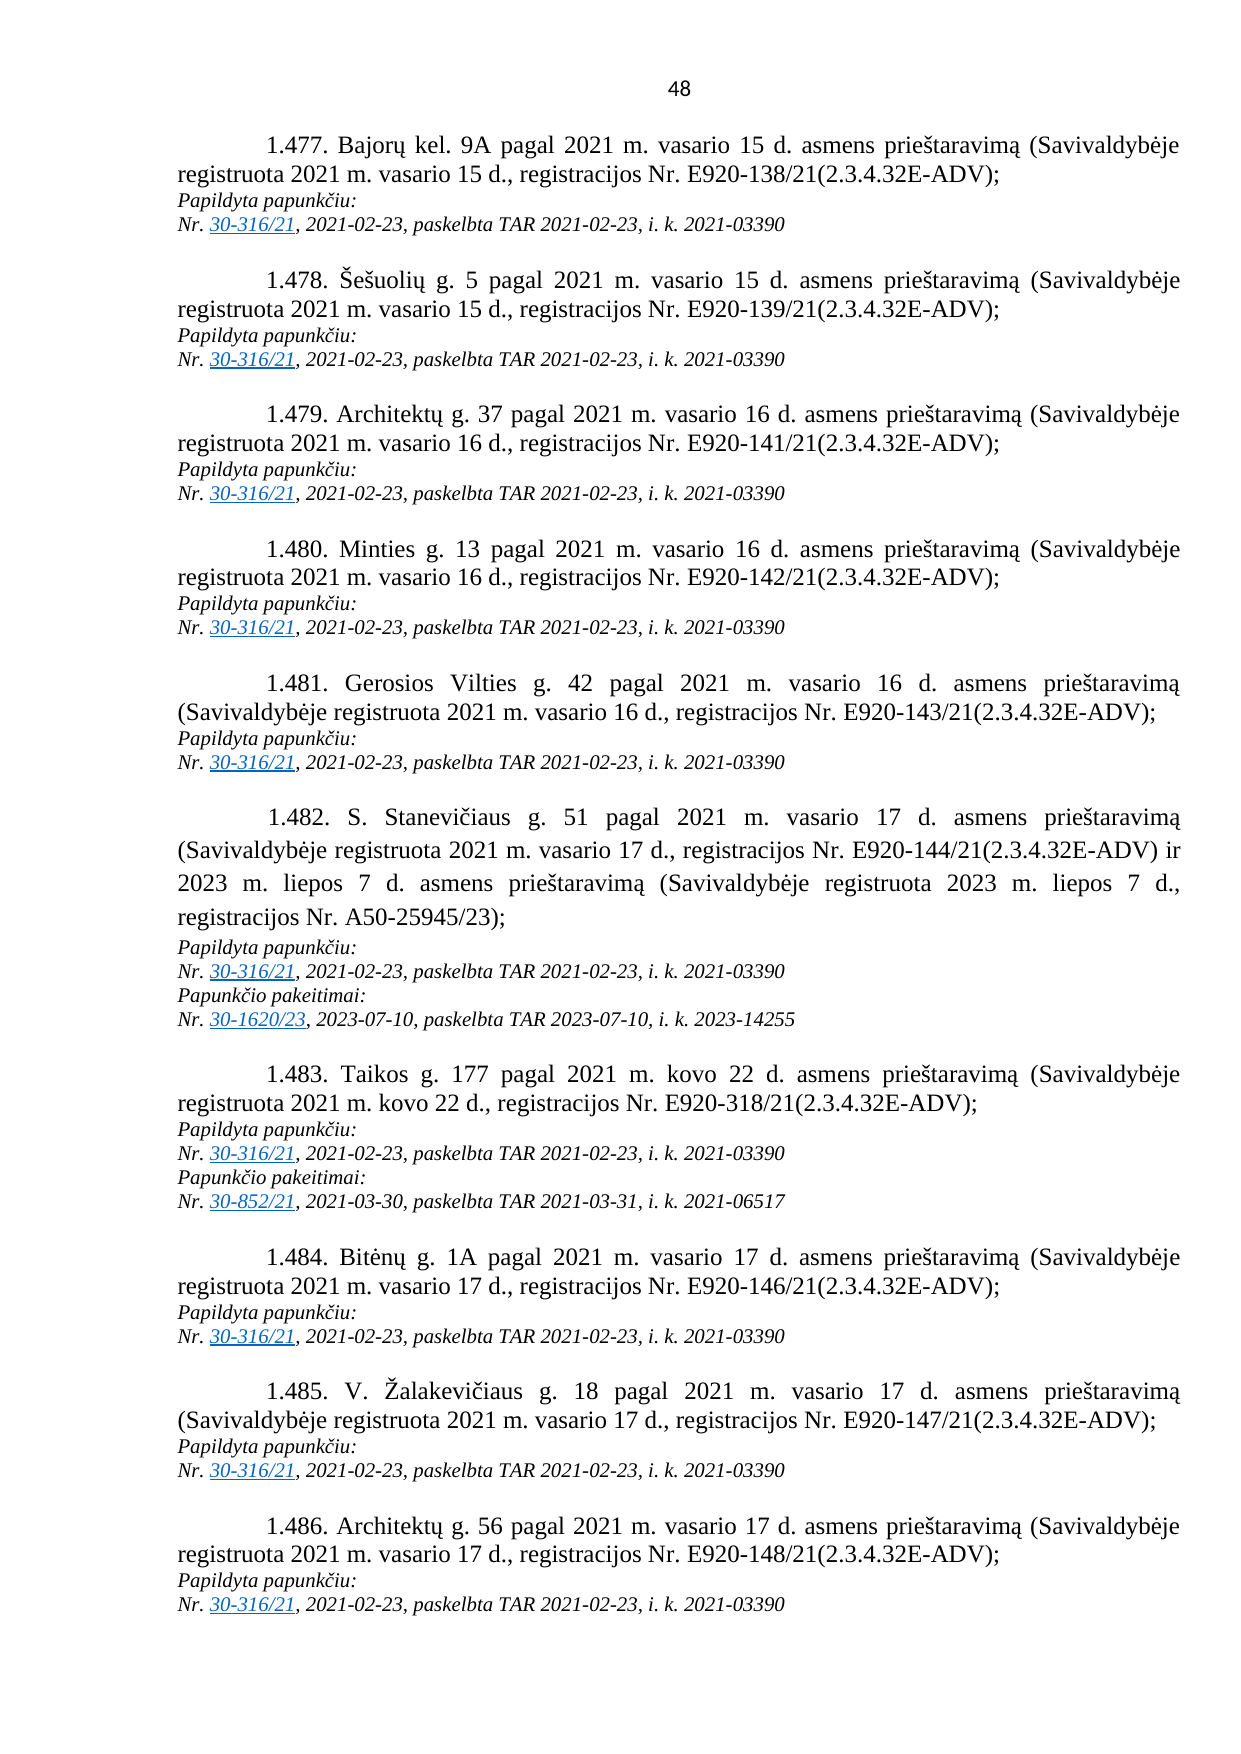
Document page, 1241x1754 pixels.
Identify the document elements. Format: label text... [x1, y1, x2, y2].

text 1.484. Bitėnų g. 1A pagal 2021 m. vasario 17 d. asmens prieštaravimą (Savivaldybėje registruota 2021 m. vasario 17 d., registracijos Nr. E920-146/21(2.3.4.32E-ADV); [177, 1242, 1181, 1299]
text Papildyta papunkčiu: [177, 1434, 1181, 1458]
text Nr. 30-316/21, 2021-02-23, paskelbta TAR 2021-02-23, i. k. 2021-03390 [177, 1141, 1181, 1165]
text Papildyta papunkčiu: [177, 934, 1181, 959]
text Papildyta papunkčiu: [177, 726, 1181, 750]
text Nr. 30-316/21, 2021-02-23, paskelbta TAR 2021-02-23, i. k. 2021-03390 [177, 1458, 1181, 1482]
text Papunkčio pakeitimai: [177, 983, 1181, 1007]
text Papunkčio pakeitimai: [177, 1165, 1181, 1189]
text Papildyta papunkčiu: [177, 457, 1181, 481]
text Papildyta papunkčiu: [177, 322, 1181, 347]
text Nr. 30-852/21, 2021-03-30, paskelbta TAR 2021-03-31, i. k. 2021-06517 [177, 1189, 1181, 1213]
text 1.483. Taikos g. 177 pagal 2021 m. kovo 22 d. asmens prieštaravimą (Savivaldybėje registruota 2021 m. kovo 22 d., registracijos Nr. E920-318/21(2.3.4.32E-ADV); [177, 1059, 1181, 1117]
text 1.479. Architektų g. 37 pagal 2021 m. vasario 16 d. asmens prieštaravimą (Savivaldybėje registruota 2021 m. vasario 16 d., registracijos Nr. E920-141/21(2.3.4.32E-ADV); [177, 399, 1181, 457]
text Papildyta papunkčiu: [177, 591, 1181, 615]
text Papildyta papunkčiu: [177, 1117, 1181, 1141]
text Nr. 30-316/21, 2021-02-23, paskelbta TAR 2021-02-23, i. k. 2021-03390 [177, 750, 1181, 774]
text Papildyta papunkčiu: [177, 1299, 1181, 1324]
text 1.478. Šešuolių g. 5 pagal 2021 m. vasario 15 d. asmens prieštaravimą (Savivaldybėje registruota 2021 m. vasario 15 d., registracijos Nr. E920-139/21(2.3.4.32E-ADV); [177, 265, 1181, 322]
text 1.481. Gerosios Vilties g. 42 pagal 2021 m. vasario 16 d. asmens prieštaravimą (Savivaldybėje registruota 2021 m. vasario 16 d., registracijos Nr. E920-143/21(2.3.4.32E-ADV); [177, 668, 1181, 726]
text Nr. 30-316/21, 2021-02-23, paskelbta TAR 2021-02-23, i. k. 2021-03390 [177, 1324, 1181, 1348]
text 1.486. Architektų g. 56 pagal 2021 m. vasario 17 d. asmens prieštaravimą (Savivaldybėje registruota 2021 m. vasario 17 d., registracijos Nr. E920-148/21(2.3.4.32E-ADV); [177, 1511, 1181, 1568]
text Papildyta papunkčiu: [177, 1568, 1181, 1592]
text 1.480. Minties g. 13 pagal 2021 m. vasario 16 d. asmens prieštaravimą (Savivaldybėje registruota 2021 m. vasario 16 d., registracijos Nr. E920-142/21(2.3.4.32E-ADV); [177, 534, 1181, 591]
text Nr. 30-316/21, 2021-02-23, paskelbta TAR 2021-02-23, i. k. 2021-03390 [177, 481, 1181, 505]
text Nr. 30-316/21, 2021-02-23, paskelbta TAR 2021-02-23, i. k. 2021-03390 [177, 212, 1181, 236]
text Nr. 30-316/21, 2021-02-23, paskelbta TAR 2021-02-23, i. k. 2021-03390 [177, 959, 1181, 983]
text Nr. 30-316/21, 2021-02-23, paskelbta TAR 2021-02-23, i. k. 2021-03390 [177, 1592, 1181, 1616]
text Nr. 30-316/21, 2021-02-23, paskelbta TAR 2021-02-23, i. k. 2021-03390 [177, 347, 1181, 371]
text 1.482. S. Stanevičiaus g. 51 pagal 2021 m. vasario 17 d. asmens prieštaravimą (Savivaldybėje registruota 2021 m. vasario 17 d., registracijos Nr. E920-144/21(2.3.4.32E-ADV) ir 2023 m. liepos 7 d. asmens prieštaravimą (Savivaldybėje registruota 2023 m. liepos 7 d., registracijos Nr. A50-25945/23); [177, 802, 1181, 930]
text Nr. 30-1620/23, 2023-07-10, paskelbta TAR 2023-07-10, i. k. 2023-14255 [177, 1007, 1181, 1031]
text Nr. 30-316/21, 2021-02-23, paskelbta TAR 2021-02-23, i. k. 2021-03390 [177, 615, 1181, 639]
text Papildyta papunkčiu: [177, 188, 1181, 212]
text 1.485. V. Žalakevičiaus g. 18 pagal 2021 m. vasario 17 d. asmens prieštaravimą (Savivaldybėje registruota 2021 m. vasario 17 d., registracijos Nr. E920-147/21(2.3.4.32E-ADV); [177, 1376, 1181, 1434]
text 1.477. Bajorų kel. 9A pagal 2021 m. vasario 15 d. asmens prieštaravimą (Savivaldybėje registruota 2021 m. vasario 15 d., registracijos Nr. E920-138/21(2.3.4.32E-ADV); [177, 131, 1181, 188]
